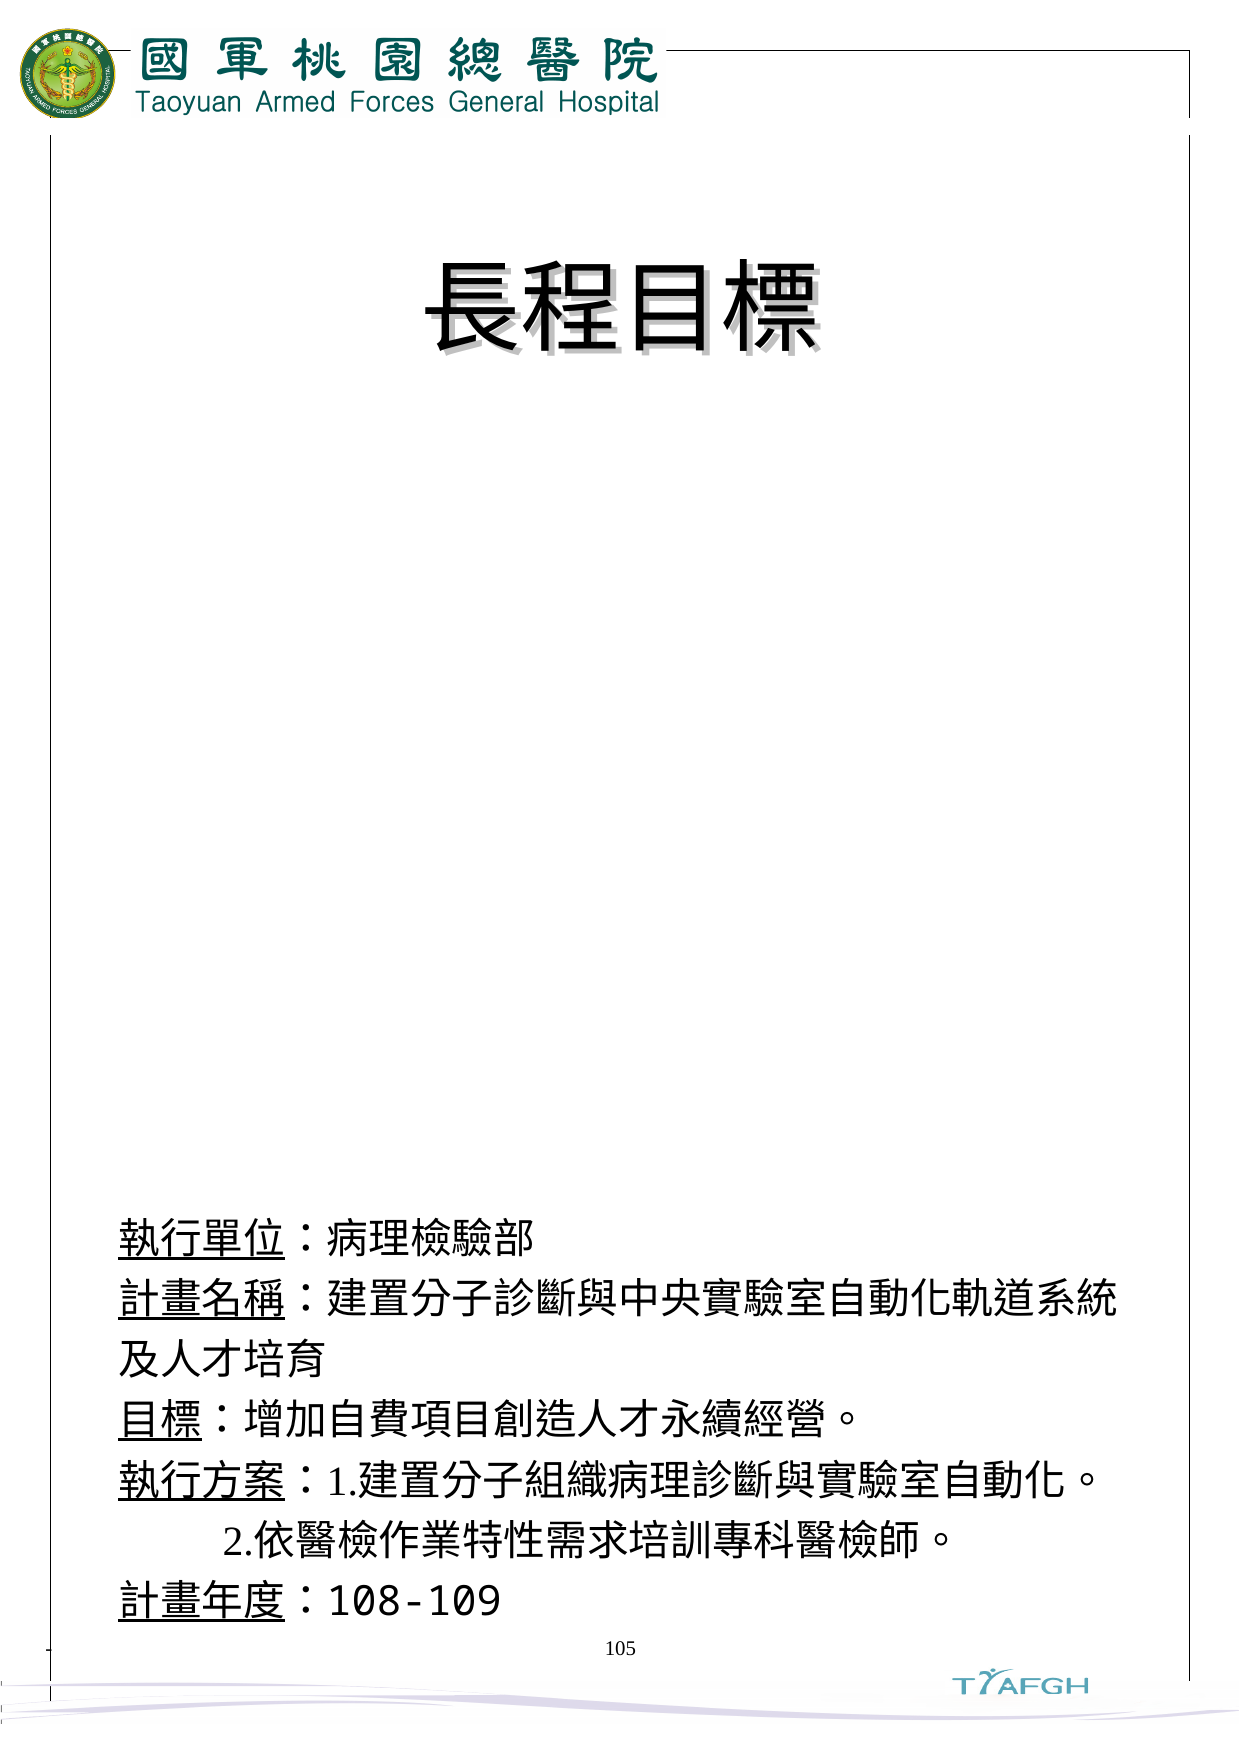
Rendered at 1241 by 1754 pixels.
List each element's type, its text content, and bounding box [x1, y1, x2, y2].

text 目標：增加自費項目創造人才永續經營。 [118, 1386, 1122, 1447]
text 2.依醫檢作業特性需求培訓專科醫檢師。 [118, 1507, 1122, 1567]
text 計畫名稱：建置分子診斷與中央實驗室自動化軌道系統及人才培育 [118, 1266, 1122, 1386]
text 執行單位：病理檢驗部 [118, 1205, 1122, 1266]
text [62, 72, 76, 98]
text 長程目標 [118, 227, 1122, 372]
text 計畫年度：108-109 [118, 1567, 1122, 1628]
text 執行方案：1.建置分子組織病理診斷與實驗室自動化。 [118, 1447, 1122, 1507]
